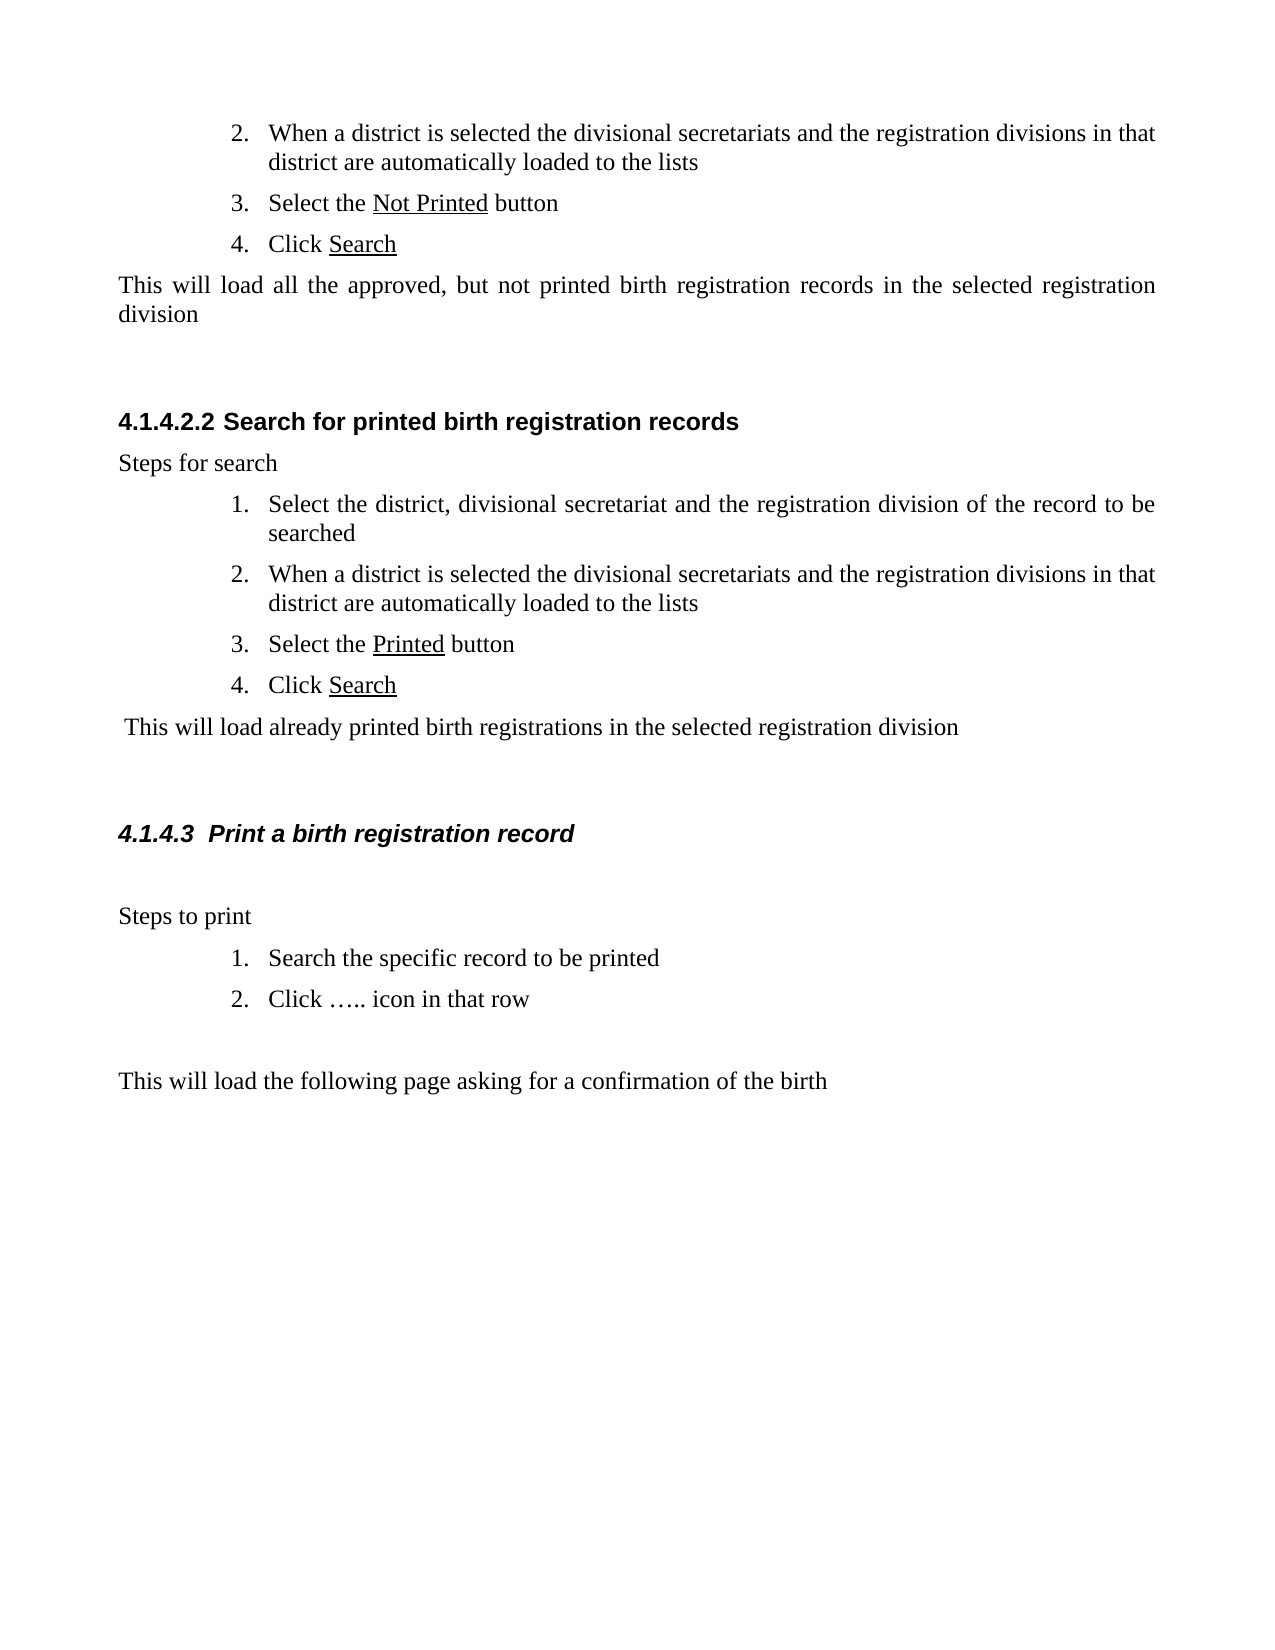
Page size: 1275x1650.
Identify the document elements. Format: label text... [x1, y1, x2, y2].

text Steps to print [118, 901, 1157, 930]
list Click Search [231, 670, 1157, 699]
subtitle Search for printed birth registration records [118, 407, 1157, 435]
list Select the Printed button [231, 629, 1157, 658]
subtitle Print a birth registration record [118, 819, 1157, 848]
text This will load all the approved, but not printed birth registration records in the selected registration division [118, 271, 1157, 328]
list Click Search [231, 229, 1157, 258]
text Steps for search [118, 448, 1157, 477]
list Select the district, divisional secretariat and the registration division of the record to be searched [231, 489, 1157, 547]
list When a district is selected the divisional secretariats and the registration divisions in that district are automatically loaded to the lists [231, 559, 1157, 617]
text This will load the following page asking for a confirmation of the birth [118, 1066, 1157, 1095]
text This will load already printed birth registrations in the selected registration division [118, 712, 1157, 740]
list Select the Not Printed button [231, 188, 1157, 217]
list When a district is selected the divisional secretariats and the registration divisions in that district are automatically loaded to the lists [231, 118, 1157, 176]
list Click ….. icon in that row [231, 984, 1157, 1013]
list Search the specific record to be printed [231, 943, 1157, 971]
